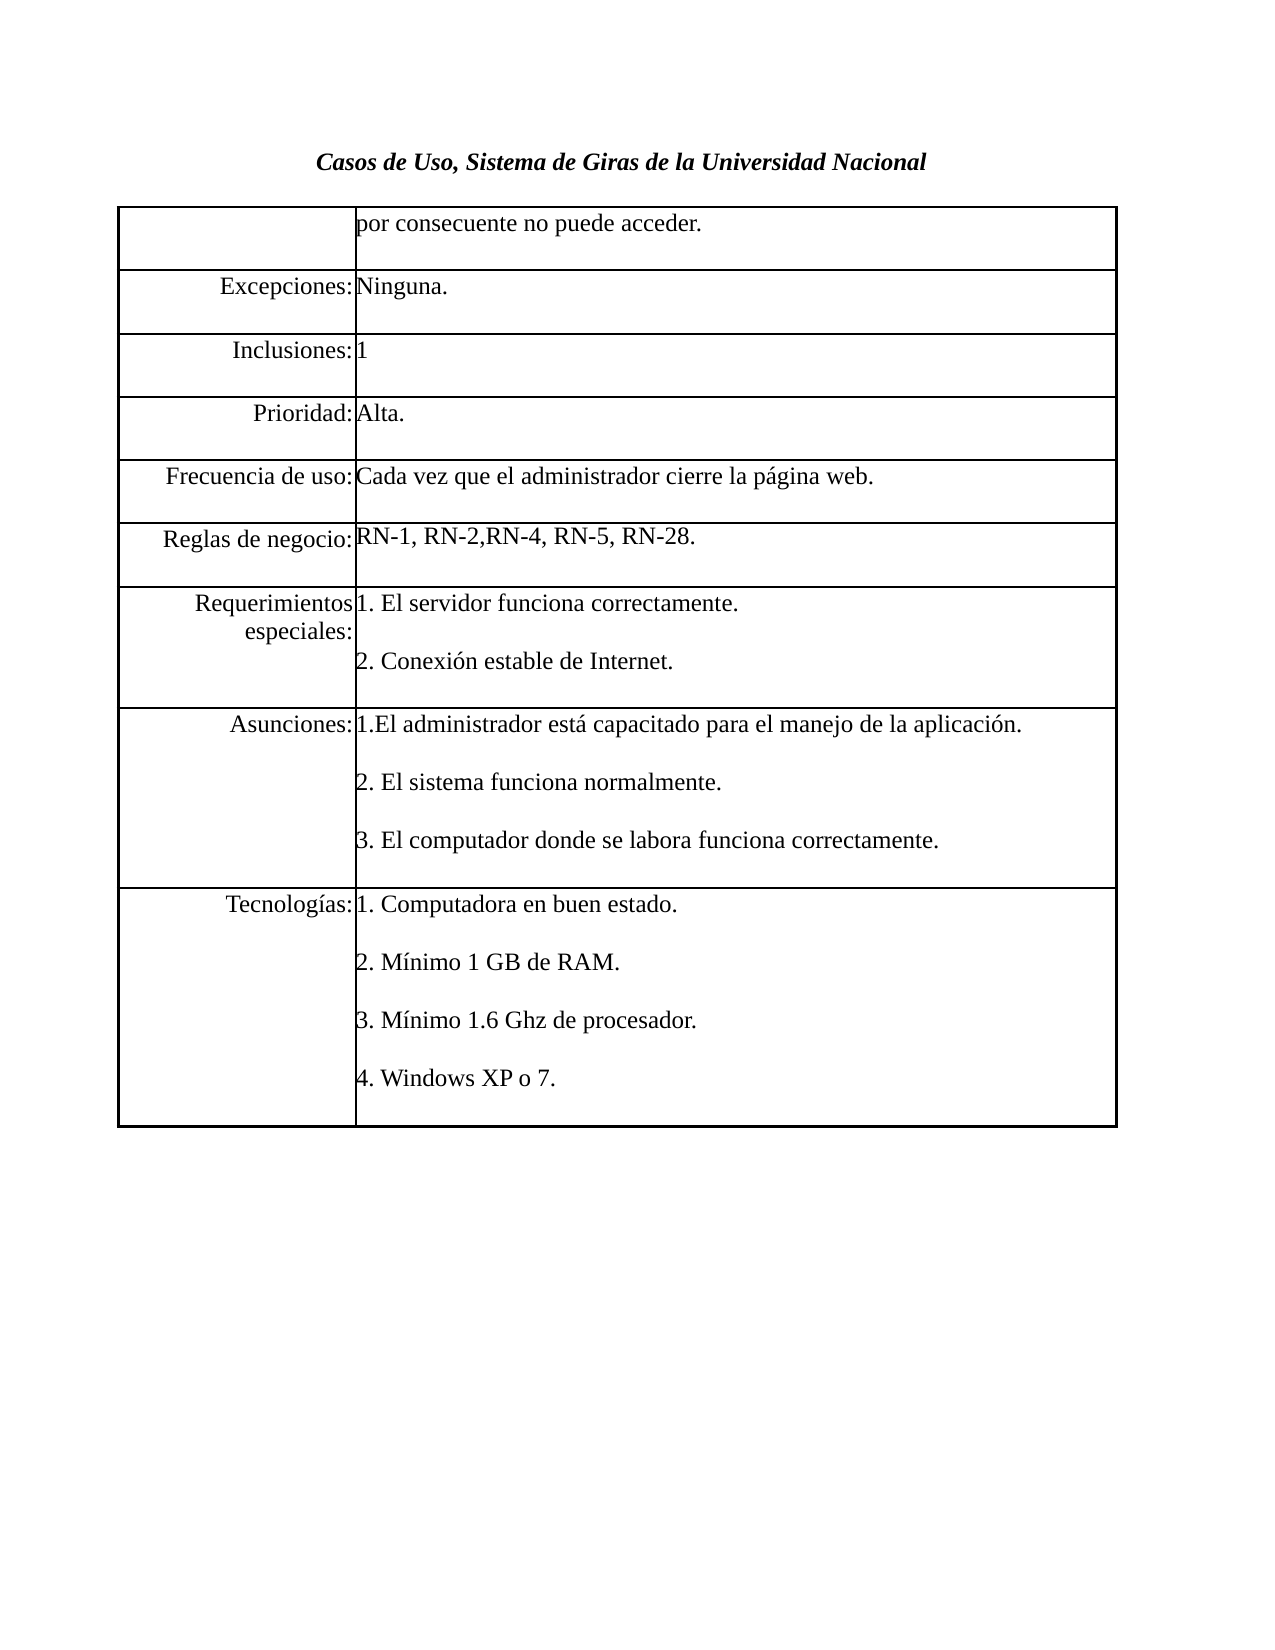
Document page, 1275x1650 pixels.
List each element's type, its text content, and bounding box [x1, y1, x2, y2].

table_cell [120, 208, 355, 269]
table_cell 1. El servidor funciona correctamente. 2. Conexión estable de Internet. [357, 588, 1115, 707]
table_cell Excepciones: [120, 271, 355, 333]
table_cell 1. Computadora en buen estado. 2. Mínimo 1 GB de RAM. 3. Mínimo 1.6 Ghz de procesador. 4. Windows XP o 7. [357, 889, 1115, 1124]
table_cell Prioridad: [120, 398, 355, 459]
table_cell Inclusiones: [120, 335, 355, 396]
table_cell Ninguna. [357, 271, 1115, 333]
table_cell Cada vez que el administrador cierre la página web. [357, 461, 1115, 522]
table_cell Tecnologías: [120, 889, 355, 1124]
table_cell Requerimientos especiales: [120, 588, 355, 707]
table_cell Frecuencia de uso: [120, 461, 355, 522]
table_cell Alta. [357, 398, 1115, 459]
table_cell Reglas de negocio: [120, 524, 355, 586]
table_cell RN-1, RN-2,RN-4, RN-5, RN-28. [357, 524, 1115, 586]
table_cell 1 [357, 335, 1115, 396]
table_cell Asunciones: [120, 709, 355, 887]
table_cell 1.El administrador está capacitado para el manejo de la aplicación. 2. El sistema funciona normalmente. 3. El computador donde se labora funciona correctamente. [357, 709, 1115, 887]
table_cell por consecuente no puede acceder. [357, 208, 1115, 269]
